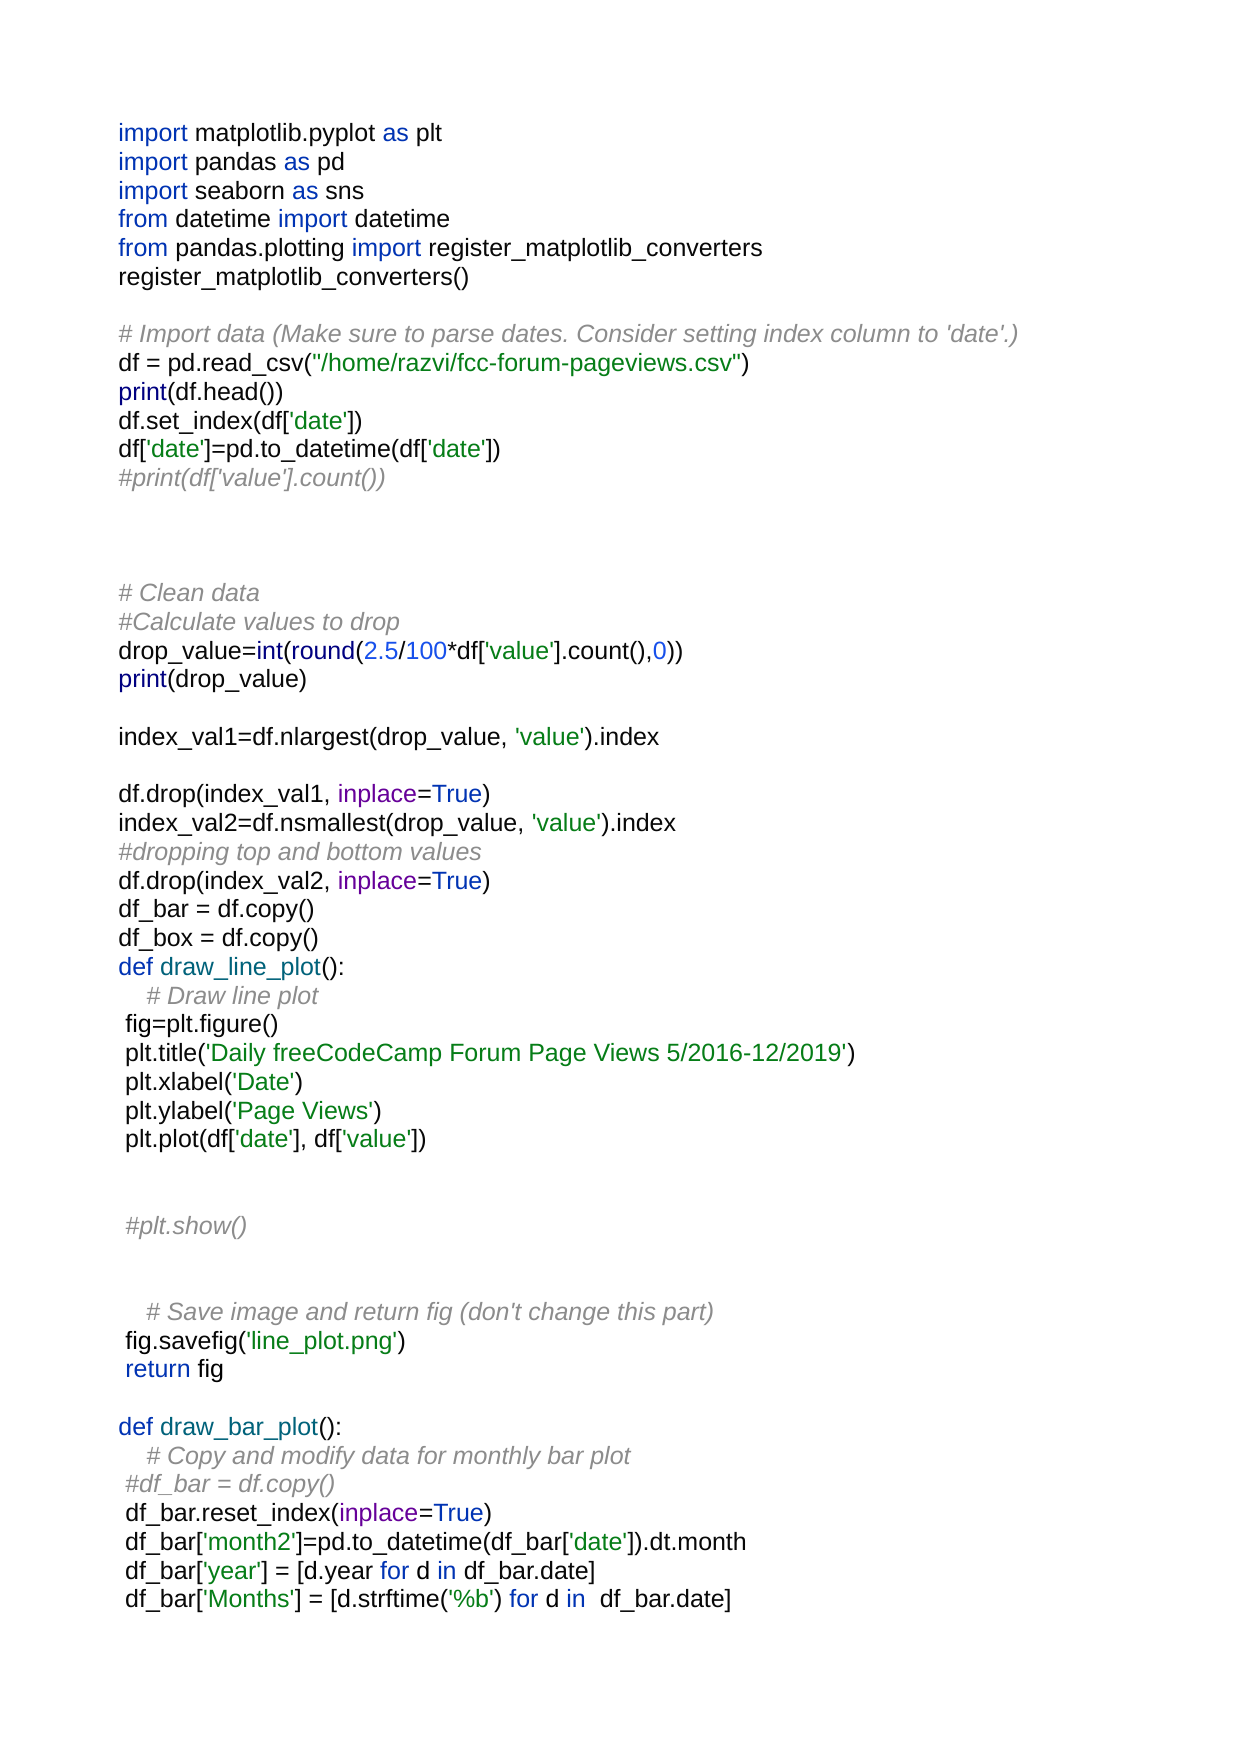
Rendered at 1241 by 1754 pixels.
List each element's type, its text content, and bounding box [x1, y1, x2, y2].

text import matplotlib.pyplot as plt import pandas as pd import seaborn as sns from datetime import datetime from pandas.plotting import register_matplotlib_converters register_matplotlib_converters() # Import data (Make sure to parse dates. Consider setting index column to 'date'.) df = pd.read_csv("/home/razvi/fcc-forum-pageviews.csv") print(df.head()) df.set_index(df['date']) df['date']=pd.to_datetime(df['date']) #print(df['value'].count()) # Clean data #Calculate values to drop drop_value=int(round(2.5/100*df['value'].count(),0)) print(drop_value) index_val1=df.nlargest(drop_value, 'value').index df.drop(index_val1, inplace=True) index_val2=df.nsmallest(drop_value, 'value').index #dropping top and bottom values df.drop(index_val2, inplace=True) df_bar = df.copy() df_box = df.copy() def draw_line_plot(): # Draw line plot fig=plt.figure() plt.title('Daily freeCodeCamp Forum Page Views 5/2016-12/2019') plt.xlabel('Date') plt.ylabel('Page Views') plt.plot(df['date'], df['value']) #plt.show() # Save image and return fig (don't change this part) fig.savefig('line_plot.png') return fig def draw_bar_plot(): # Copy and modify data for monthly bar plot #df_bar = df.copy() df_bar.reset_index(inplace=True) df_bar['month2']=pd.to_datetime(df_bar['date']).dt.month df_bar['year'] = [d.year for d in df_bar.date] df_bar['Months'] = [d.strftime('%b') for d in df_bar.date] [118, 118, 1122, 1613]
